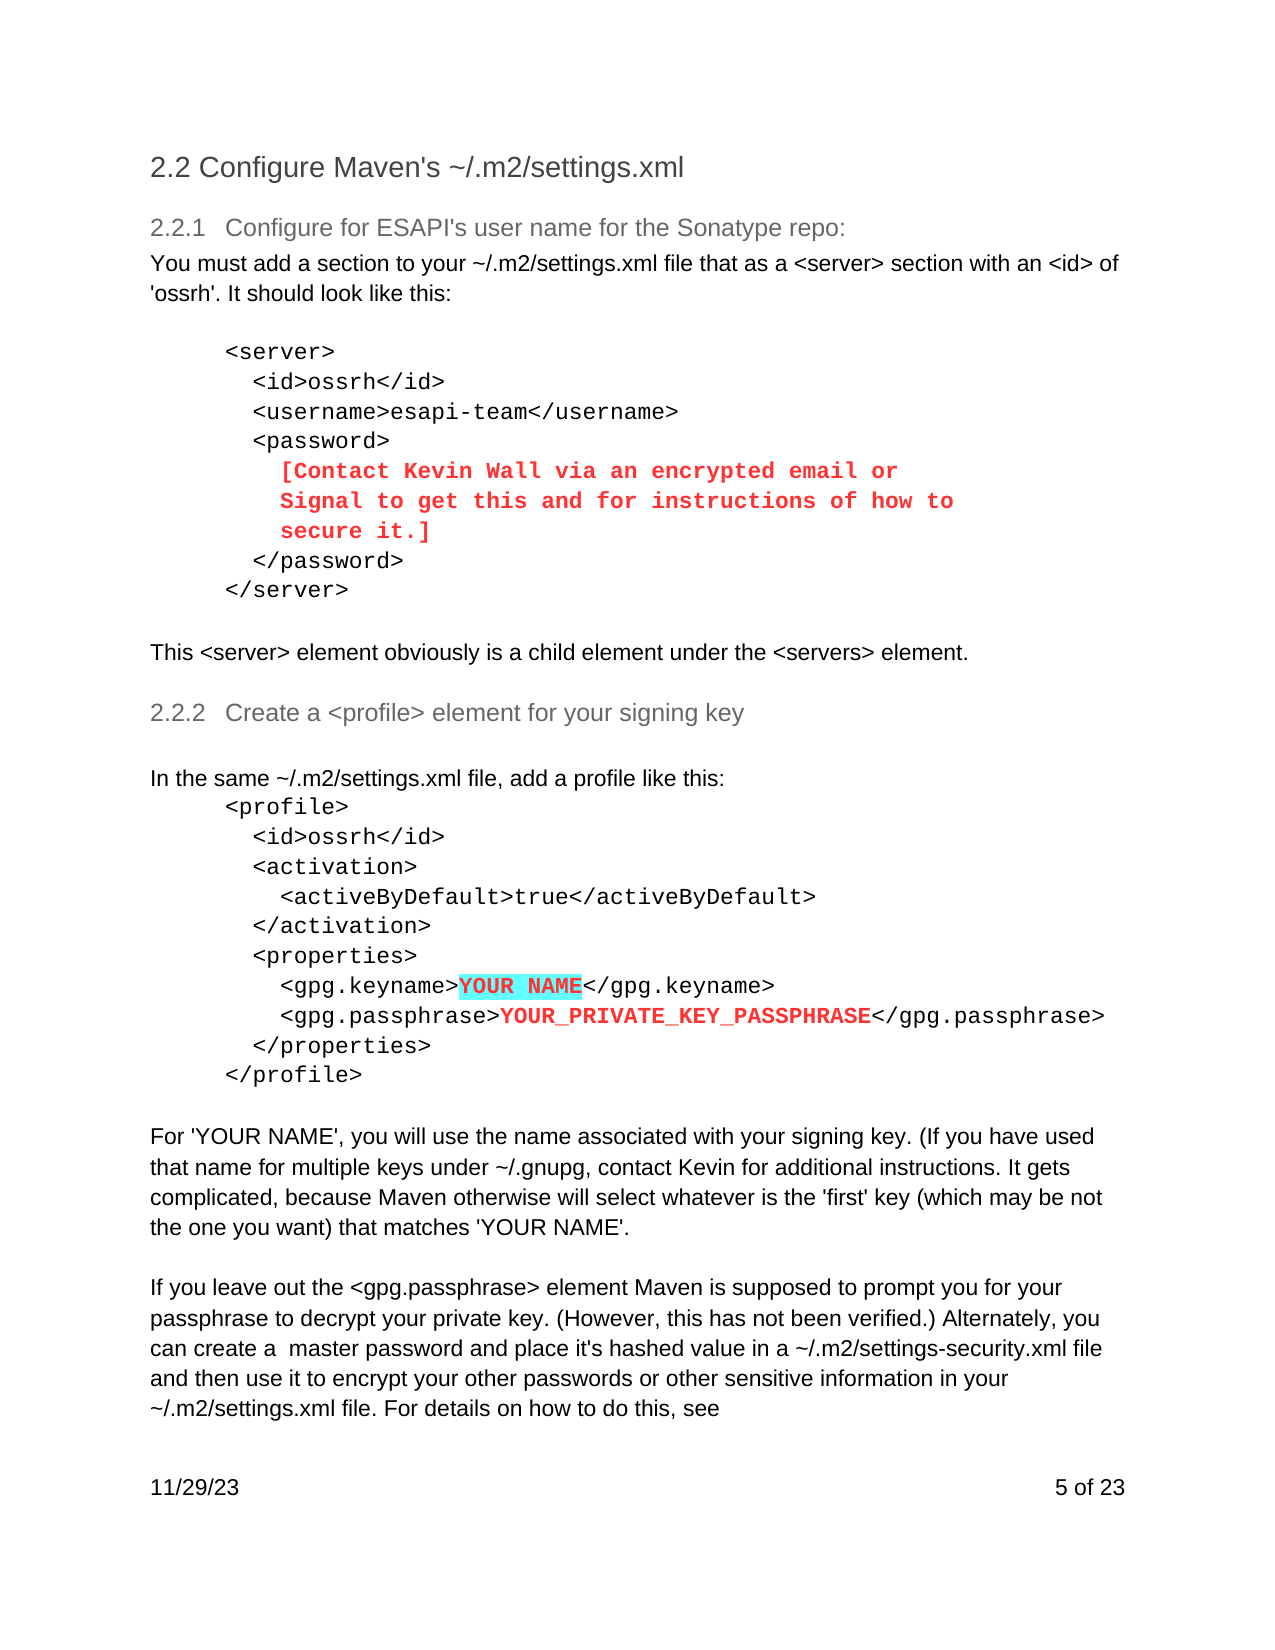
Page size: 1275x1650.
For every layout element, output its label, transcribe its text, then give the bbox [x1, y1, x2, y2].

text For 'YOUR NAME', you will use the name associated with your signing key. (If you have used that name for multiple keys under ~/.gnupg, contact Kevin for additional instructions. It gets complicated, because Maven otherwise will select whatever is the 'first' key (which may be not the one you want) that matches 'YOUR NAME'. [150, 1123, 1125, 1240]
text </properties> [225, 1034, 1125, 1060]
text <activeByDefault>true</activeByDefault> [225, 885, 1125, 911]
text <activation> [225, 855, 1125, 881]
subtitle Configure for ESAPI's user name for the Sonatype repo: [150, 213, 1125, 241]
text <username>esapi-team</username> [225, 400, 1125, 426]
text <profile> [225, 796, 1125, 822]
text <server> [225, 340, 1125, 366]
text </activation> [225, 915, 1125, 941]
text [Contact Kevin Wall via an encrypted email or [225, 459, 1125, 486]
text secure it.] [225, 519, 1125, 545]
text <gpg.passphrase>YOUR_PRIVATE_KEY_PASSPHRASE</gpg.passphrase> [225, 1004, 1125, 1030]
text <gpg.keyname>YOUR NAME</gpg.keyname> [225, 974, 1125, 1000]
text <properties> [225, 944, 1125, 971]
subtitle Configure Maven's ~/.m2/settings.xml [150, 150, 1125, 183]
text </server> [225, 579, 1125, 605]
text Signal to get this and for instructions of how to [225, 489, 1125, 515]
subtitle Create a <profile> element for your signing key [150, 698, 1125, 727]
text </password> [225, 549, 1125, 575]
text <id>ossrh</id> [225, 825, 1125, 851]
text You must add a section to your ~/.m2/settings.xml file that as a <server> section with an <id> of 'ossrh'. It should look like this: [150, 250, 1125, 306]
text If you leave out the <gpg.passphrase> element Maven is supposed to prompt you for your passphrase to decrypt your private key. (However, this has not been verified.) Alternately, you can create a master password and place it's hashed value in a ~/.m2/settings-security.xml file and then use it to encrypt your other passwords or other sensitive information in your ~/.m2/settings.xml file. For details on how to do this, see [150, 1274, 1125, 1422]
text </profile> [225, 1064, 1125, 1090]
text <password> [225, 430, 1125, 456]
text In the same ~/.m2/settings.xml file, add a profile like this: [150, 765, 1125, 792]
text This <server> element obviously is a child element under the <servers> element. [150, 639, 1125, 665]
text <id>ossrh</id> [225, 370, 1125, 396]
